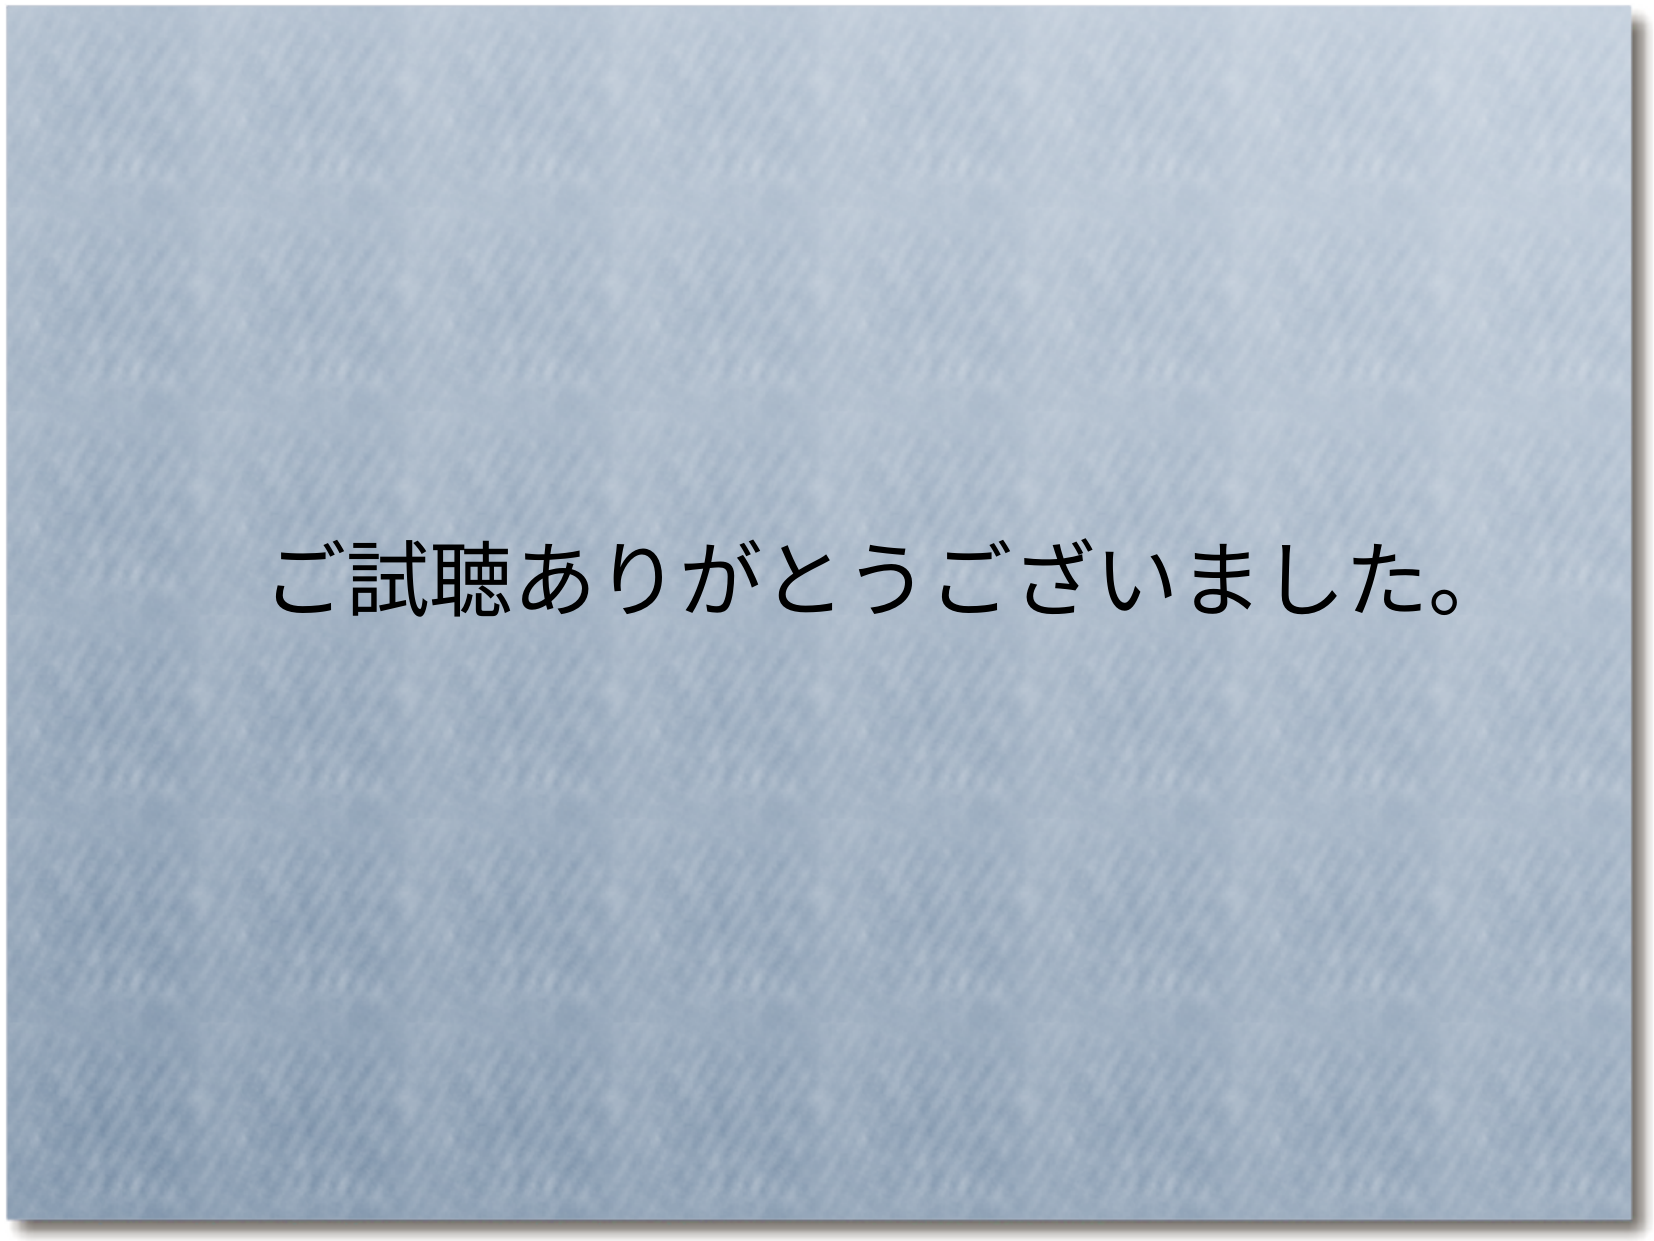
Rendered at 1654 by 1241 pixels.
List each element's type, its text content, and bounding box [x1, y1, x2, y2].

list ご試聴ありがとうございました。 [121, 344, 1534, 1065]
picture [0, 0, 1654, 1241]
